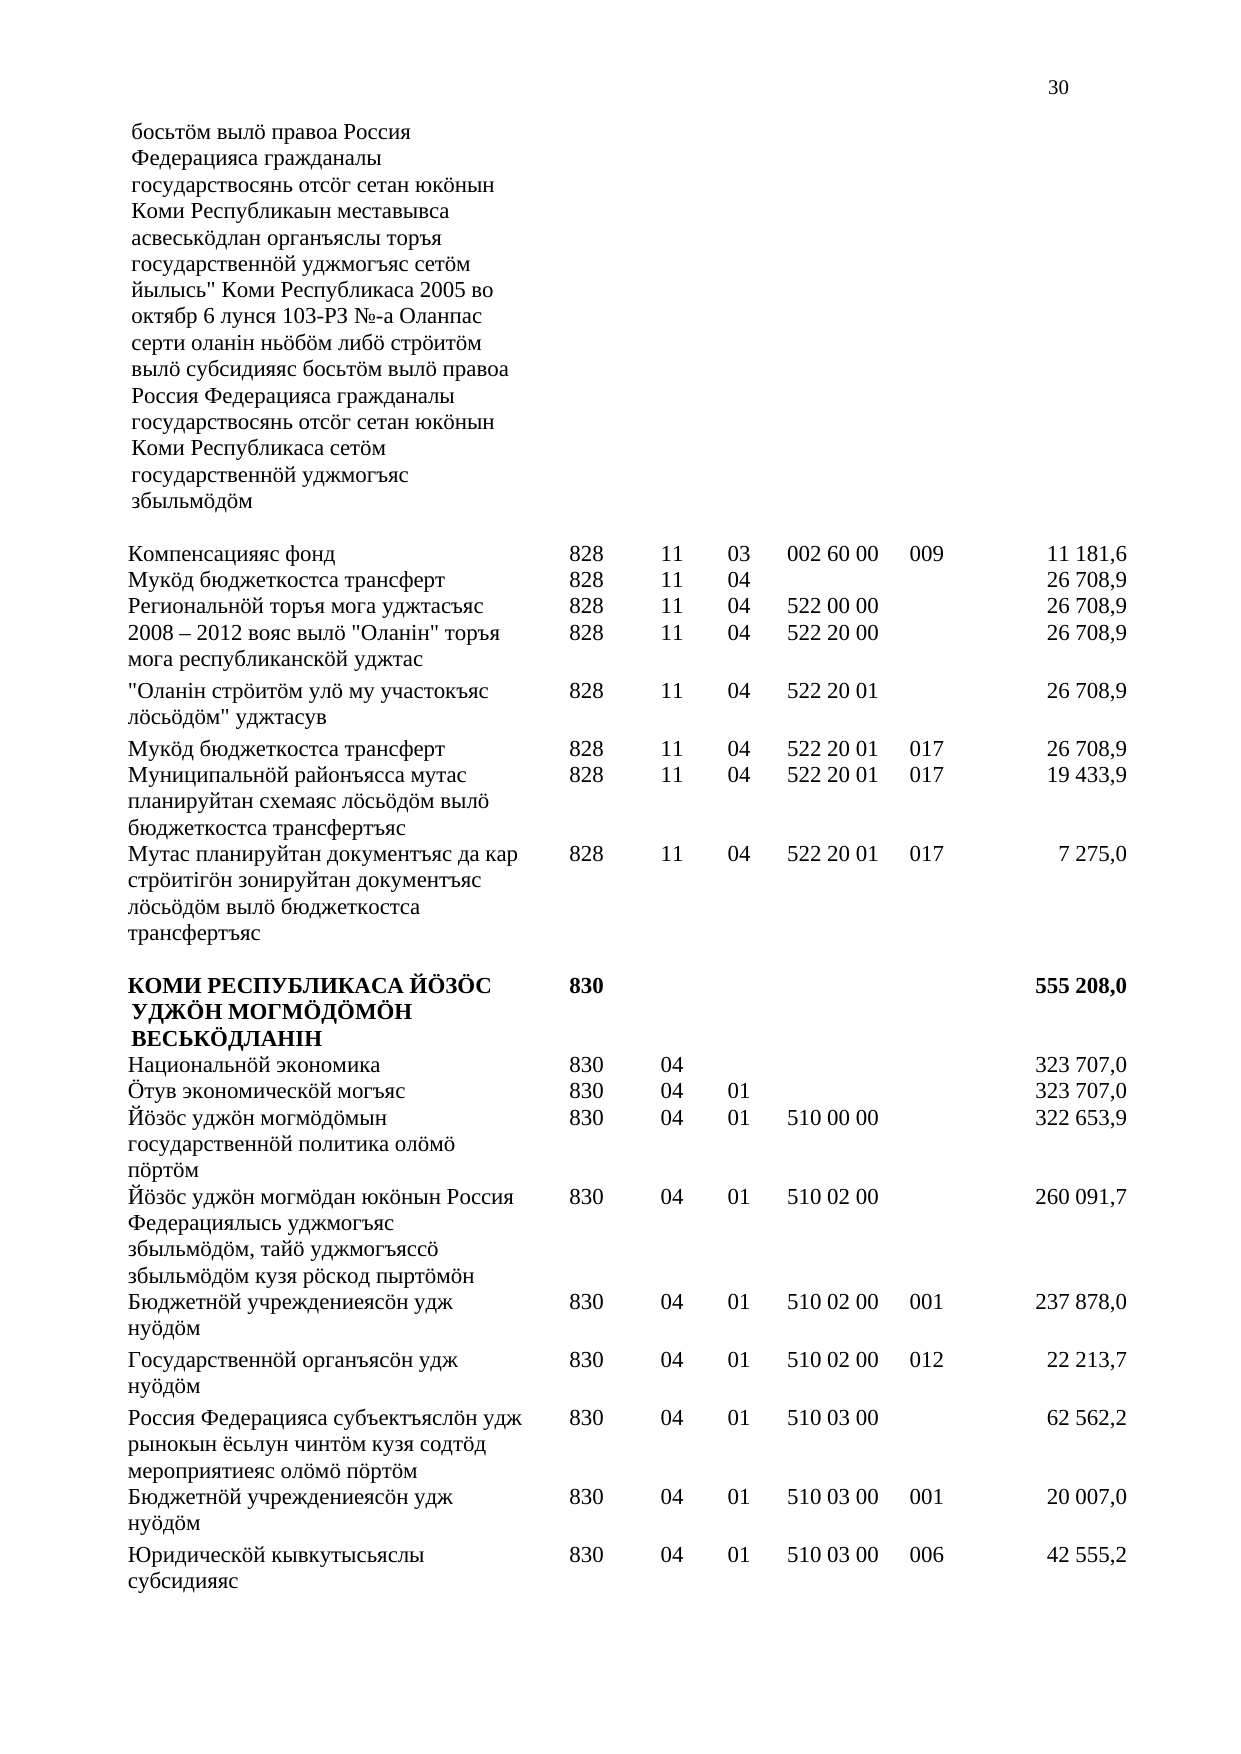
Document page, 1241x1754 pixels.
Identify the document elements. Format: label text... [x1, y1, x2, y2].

table_cell 828 [530, 619, 643, 677]
table_cell 04 [643, 1104, 701, 1183]
table_cell [1133, 593, 1170, 619]
table_cell 7 275,0 [964, 840, 1133, 972]
table_cell 2008 – 2012 вояс вылö "Оланін" торъя мога республиканскöй уджтас [122, 619, 530, 677]
table_cell [701, 972, 776, 1051]
table_cell 11 [643, 761, 701, 840]
table_cell 830 [530, 1288, 643, 1346]
table_cell 323 707,0 [964, 1051, 1133, 1077]
table_cell 323 707,0 [964, 1077, 1133, 1104]
table_cell 510 02 00 [776, 1288, 889, 1346]
table_cell Мутас планируйтан документъяс да кар стрöитігöн зонируйтан документъяс лöсьöдöм вылö бюджеткостса трансфертъяс [122, 840, 530, 972]
table_cell [889, 619, 964, 677]
table_cell 26 708,9 [964, 619, 1133, 677]
table_cell 11 181,6 [964, 540, 1133, 566]
table_cell Мукöд бюджеткостса трансферт [122, 566, 530, 592]
table_cell Юридическöй кывкутысьяслы субсидияяс [122, 1541, 530, 1599]
table_cell Йöзöс уджöн могмöдöмын государственнöй политика олöмö пöртöм [122, 1104, 530, 1183]
table_cell 20 007,0 [964, 1483, 1133, 1541]
table_cell 01 [701, 1077, 776, 1104]
table_cell 04 [701, 840, 776, 972]
table_cell [889, 566, 964, 592]
table_cell 01 [701, 1104, 776, 1183]
table_cell 01 [701, 1541, 776, 1599]
table_cell 510 02 00 [776, 1183, 889, 1288]
table_cell 26 708,9 [964, 566, 1133, 592]
table_cell [1133, 1051, 1170, 1077]
table_cell 04 [643, 1483, 701, 1541]
table_cell 11 [643, 619, 701, 677]
table_cell 04 [643, 1346, 701, 1404]
table_cell 19 433,9 [964, 761, 1133, 840]
table_cell 04 [643, 1051, 701, 1077]
table_cell 522 20 01 [776, 735, 889, 761]
table_cell 04 [701, 761, 776, 840]
table_cell Йöзöс уджöн могмöдан юкöнын Россия Федерациялысь уджмогъяс збыльмöдöм, тайö уджмогъяссö збыльмöдöм кузя рöскод пыртöмöн [122, 1183, 530, 1288]
table_cell [776, 566, 889, 592]
table_cell Региональнöй торъя мога уджтасъяс [122, 593, 530, 619]
table_cell [643, 118, 701, 540]
table_cell 828 [530, 735, 643, 761]
table_cell [701, 1051, 776, 1077]
table_cell 830 [530, 1404, 643, 1483]
table_cell 510 00 00 [776, 1104, 889, 1183]
table_cell 828 [530, 540, 643, 566]
table_cell 237 878,0 [964, 1288, 1133, 1346]
table_cell 26 708,9 [964, 735, 1133, 761]
table_cell [1133, 1183, 1170, 1288]
table_cell [776, 118, 889, 540]
table_cell Мукöд бюджеткостса трансферт [122, 735, 530, 761]
table_cell [889, 1051, 964, 1077]
table_cell 828 [530, 840, 643, 972]
table_cell 01 [701, 1183, 776, 1288]
table_cell [889, 1404, 964, 1483]
table_cell 04 [643, 1077, 701, 1104]
table_cell [701, 118, 776, 540]
table_cell 04 [701, 735, 776, 761]
table_cell 04 [701, 677, 776, 735]
table_cell [1133, 540, 1170, 566]
table_cell [1133, 972, 1170, 1051]
table_cell 42 555,2 [964, 1541, 1133, 1599]
table_cell 522 00 00 [776, 593, 889, 619]
table_cell [964, 118, 1133, 540]
table_cell [776, 972, 889, 1051]
table_cell 830 [530, 1541, 643, 1599]
table_cell 522 20 01 [776, 840, 889, 972]
table_cell Öтув экономическöй могъяс [122, 1077, 530, 1104]
table_cell [1133, 761, 1170, 840]
table_cell 11 [643, 593, 701, 619]
table_cell 26 708,9 [964, 593, 1133, 619]
table_cell 01 [701, 1288, 776, 1346]
table_cell [776, 1051, 889, 1077]
table_cell 830 [530, 1346, 643, 1404]
table_cell 01 [701, 1404, 776, 1483]
table_cell 017 [889, 761, 964, 840]
table_cell Муниципальнöй районъясса мутас планируйтан схемаяс лöсьöдöм вылö бюджеткостса трансфертъяс [122, 761, 530, 840]
table_cell [889, 1077, 964, 1104]
table_cell [1133, 1346, 1170, 1404]
table_cell [1133, 619, 1170, 677]
table_cell 522 20 01 [776, 761, 889, 840]
table_cell 001 [889, 1288, 964, 1346]
table_cell 830 [530, 1183, 643, 1288]
table_cell 04 [701, 619, 776, 677]
table_cell [889, 593, 964, 619]
table_cell 510 02 00 [776, 1346, 889, 1404]
table_cell 830 [530, 1077, 643, 1104]
table_cell 11 [643, 540, 701, 566]
table_cell [1133, 677, 1170, 735]
table_cell 006 [889, 1541, 964, 1599]
table_cell [776, 1077, 889, 1104]
table_cell 04 [643, 1541, 701, 1599]
table_cell 830 [530, 1051, 643, 1077]
table_cell 828 [530, 593, 643, 619]
table_cell 001 [889, 1483, 964, 1541]
table_cell босьтöм вылö правоа Россия Федерацияса гражданалы государствосянь отсöг сетан юкöнын Коми Республикаын меставывса асвеськöдлан органъяслы торъя государственнöй уджмогъяс сетöм йылысь" Коми Республикаса 2005 во октябр 6 лунся 103-РЗ №-а Оланпас серти оланін ньöбöм либö стрöитöм вылö субсидияяс босьтöм вылö правоа Россия Федерацияса гражданалы государствосянь отсöг сетан юкöнын Коми Республикаса сетöм государственнöй уджмогъяс збыльмöдöм [122, 118, 530, 540]
table_cell Государственнöй органъясöн удж нуöдöм [122, 1346, 530, 1404]
table_cell [1133, 566, 1170, 592]
table_cell 11 [643, 735, 701, 761]
table_cell [530, 118, 643, 540]
table_cell 510 03 00 [776, 1404, 889, 1483]
table_cell 828 [530, 566, 643, 592]
table_cell Национальнöй экономика [122, 1051, 530, 1077]
table_cell 04 [701, 566, 776, 592]
table_cell Компенсацияяс фонд [122, 540, 530, 566]
table_cell 522 20 00 [776, 619, 889, 677]
table_cell 002 60 00 [776, 540, 889, 566]
table_cell [889, 677, 964, 735]
table_cell [1133, 1077, 1170, 1104]
table_cell 22 213,7 [964, 1346, 1133, 1404]
table_cell 04 [643, 1288, 701, 1346]
table_cell 04 [701, 593, 776, 619]
table_cell [889, 1104, 964, 1183]
table_cell 26 708,9 [964, 677, 1133, 735]
table_cell 522 20 01 [776, 677, 889, 735]
table_cell 04 [643, 1404, 701, 1483]
table_cell КОМИ РЕСПУБЛИКАСА ЙÖЗÖС УДЖÖН МОГМÖДÖМÖН ВЕСЬКÖДЛАНIН [122, 972, 530, 1051]
table_cell 009 [889, 540, 964, 566]
table_cell Россия Федерацияса субъектъяслöн удж рынокын ёсьлун чинтöм кузя содтöд мероприятиеяс олöмö пöртöм [122, 1404, 530, 1483]
table_cell 012 [889, 1346, 964, 1404]
table_cell [1133, 118, 1170, 540]
table_cell 01 [701, 1346, 776, 1404]
table_cell 828 [530, 677, 643, 735]
table_cell 830 [530, 972, 643, 1051]
table_cell Бюджетнöй учреждениеясöн удж нуöдöм [122, 1483, 530, 1541]
table_cell 04 [643, 1183, 701, 1288]
table_cell 322 653,9 [964, 1104, 1133, 1183]
table_cell [889, 1183, 964, 1288]
table_cell 017 [889, 840, 964, 972]
table_cell [643, 972, 701, 1051]
table_cell 510 03 00 [776, 1541, 889, 1599]
table_cell [1133, 1541, 1170, 1599]
table_cell 830 [530, 1104, 643, 1183]
table_cell [1133, 1104, 1170, 1183]
table_cell 11 [643, 677, 701, 735]
table_cell [1133, 1404, 1170, 1483]
table_cell 017 [889, 735, 964, 761]
table_cell 01 [701, 1483, 776, 1541]
table_cell [1133, 840, 1170, 972]
table_cell [1133, 1288, 1170, 1346]
table_cell [889, 118, 964, 540]
table_cell 830 [530, 1483, 643, 1541]
table_cell 828 [530, 761, 643, 840]
table_cell [889, 972, 964, 1051]
table_cell Бюджетнöй учреждениеясöн удж нуöдöм [122, 1288, 530, 1346]
table_cell 11 [643, 840, 701, 972]
table_cell 62 562,2 [964, 1404, 1133, 1483]
table_cell [1133, 1483, 1170, 1541]
table_cell 260 091,7 [964, 1183, 1133, 1288]
table_cell 510 03 00 [776, 1483, 889, 1541]
table_cell [1133, 735, 1170, 761]
table_cell 555 208,0 [964, 972, 1133, 1051]
table_cell "Оланін стрöитöм улö му участокъяс лöсьöдöм" уджтасув [122, 677, 530, 735]
table_cell 11 [643, 566, 701, 592]
table_cell 03 [701, 540, 776, 566]
